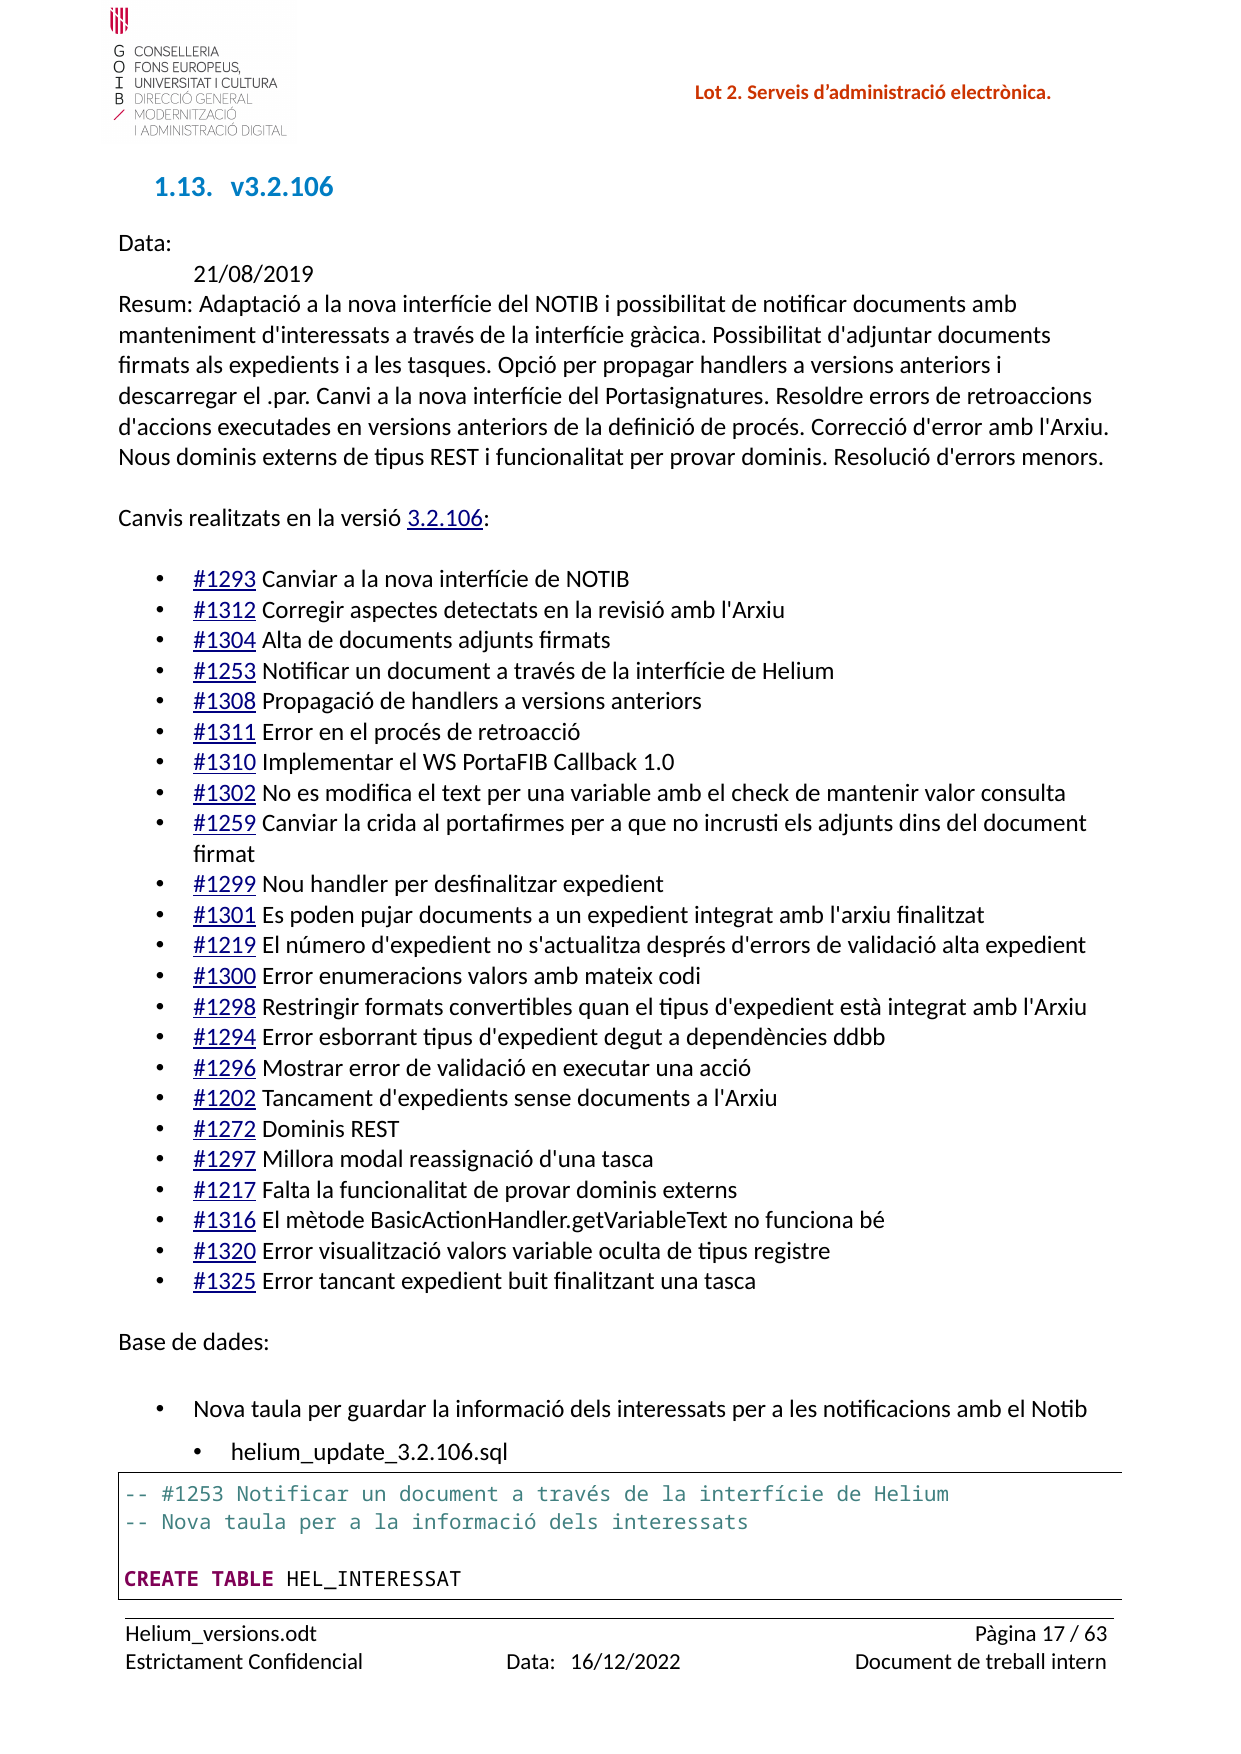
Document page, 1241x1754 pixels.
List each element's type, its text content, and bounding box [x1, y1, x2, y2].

list #1298 Restringir formats convertibles quan el tipus d'expedient està integrat amb l'Arxiu [156, 991, 1122, 1021]
text Resum: Adaptació a la nova interfície del NOTIB i possibilitat de notificar documents amb manteniment d'interessats a través de la interfície gràcica. Possibilitat d'adjuntar documents firmats als expedients i a les tasques. Opció per propagar handlers a versions anteriors i descarregar el .par. Canvi a la nova interfície del Portasignatures. Resoldre errors de retroaccions d'accions executades en versions anteriors de la definició de procés. Correcció d'error amb l'Arxiu. Nous dominis externs de tipus REST i funcionalitat per provar dominis. Resolució d'errors menors. [118, 289, 1122, 472]
list #1310 Implementar el WS PortaFIB Callback 1.0 [156, 746, 1122, 777]
list #1316 El mètode BasicActionHandler.getVariableText no funciona bé [156, 1204, 1122, 1235]
list #1302 No es modifica el text per una variable amb el check de mantenir valor consulta [156, 777, 1122, 807]
list #1320 Error visualització valors variable oculta de tipus registre [156, 1235, 1122, 1265]
text 21/08/2019 [118, 258, 1122, 289]
table_header -- #1253 Notificar un document a través de la interfície de Helium -- Nova taula per a la informació dels interessats CREATE TABLE HEL_INTERESSAT [119, 1473, 1122, 1598]
list #1297 Millora modal reassignació d'una tasca [156, 1143, 1122, 1174]
list #1272 Dominis REST [156, 1113, 1122, 1143]
subtitle v3.2.106 [153, 168, 1122, 204]
list Nova taula per guardar la informació dels interessats per a les notificacions amb el Notib [156, 1393, 1122, 1424]
list #1296 Mostrar error de validació en executar una acció [156, 1052, 1122, 1082]
picture [100, 0, 297, 144]
list #1294 Error esborrant tipus d'expedient degut a dependències ddbb [156, 1021, 1122, 1052]
list #1219 El número d'expedient no s'actualitza després d'errors de validació alta expedient [156, 929, 1122, 960]
list #1300 Error enumeracions valors amb mateix codi [156, 960, 1122, 991]
text Data: [118, 228, 1122, 258]
list #1253 Notificar un document a través de la interfície de Helium [156, 655, 1122, 685]
list #1217 Falta la funcionalitat de provar dominis externs [156, 1174, 1122, 1204]
list #1293 Canviar a la nova interfície de NOTIB [156, 563, 1122, 594]
list #1259 Canviar la crida al portafirmes per a que no incrusti els adjunts dins del document firmat [156, 807, 1122, 868]
list #1311 Error en el procés de retroacció [156, 716, 1122, 746]
list #1325 Error tancant expedient buit finalitzant una tasca [156, 1265, 1122, 1296]
list #1304 Alta de documents adjunts firmats [156, 624, 1122, 655]
list #1202 Tancament d'expedients sense documents a l'Arxiu [156, 1082, 1122, 1113]
list #1301 Es poden pujar documents a un expedient integrat amb l'arxiu finalitzat [156, 899, 1122, 929]
list #1299 Nou handler per desfinalitzar expedient [156, 868, 1122, 899]
text Canvis realitzats en la versió 3.2.106: [118, 502, 1122, 533]
list #1308 Propagació de handlers a versions anteriors [156, 685, 1122, 716]
text Base de dades: [118, 1326, 1122, 1357]
list helium_update_3.2.106.sql [193, 1436, 1122, 1466]
list #1312 Corregir aspectes detectats en la revisió amb l'Arxiu [156, 594, 1122, 624]
